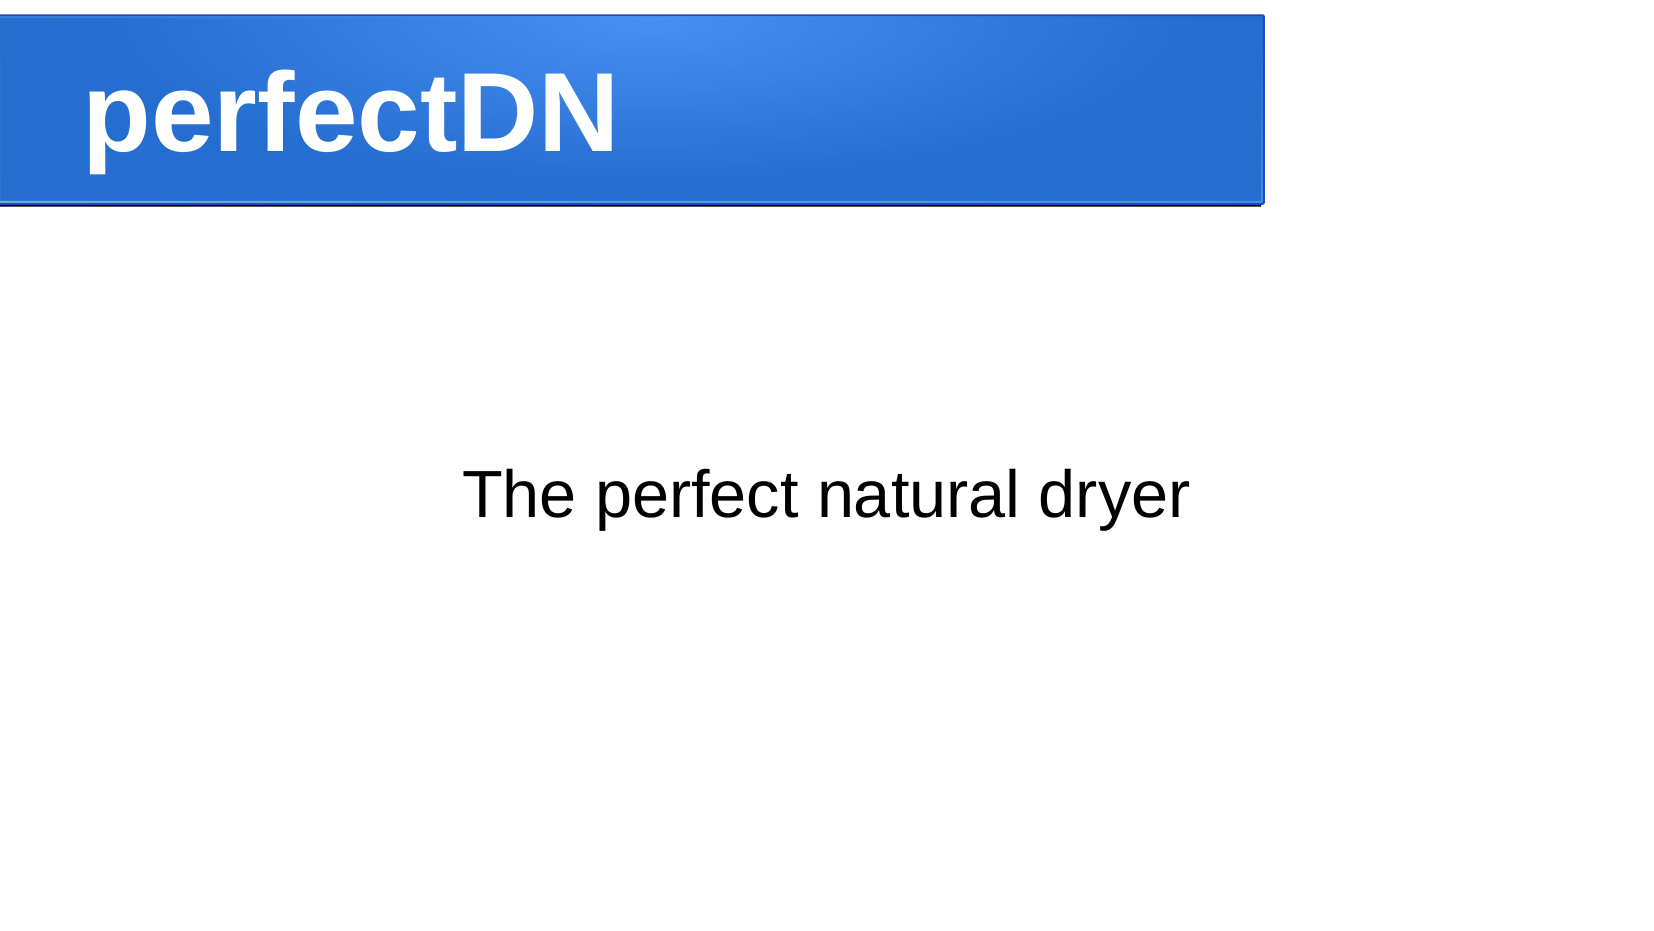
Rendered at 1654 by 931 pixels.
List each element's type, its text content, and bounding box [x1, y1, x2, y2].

subtitle The perfect natural dryer [82, 224, 1571, 764]
title perfectDN [82, 35, 1235, 189]
